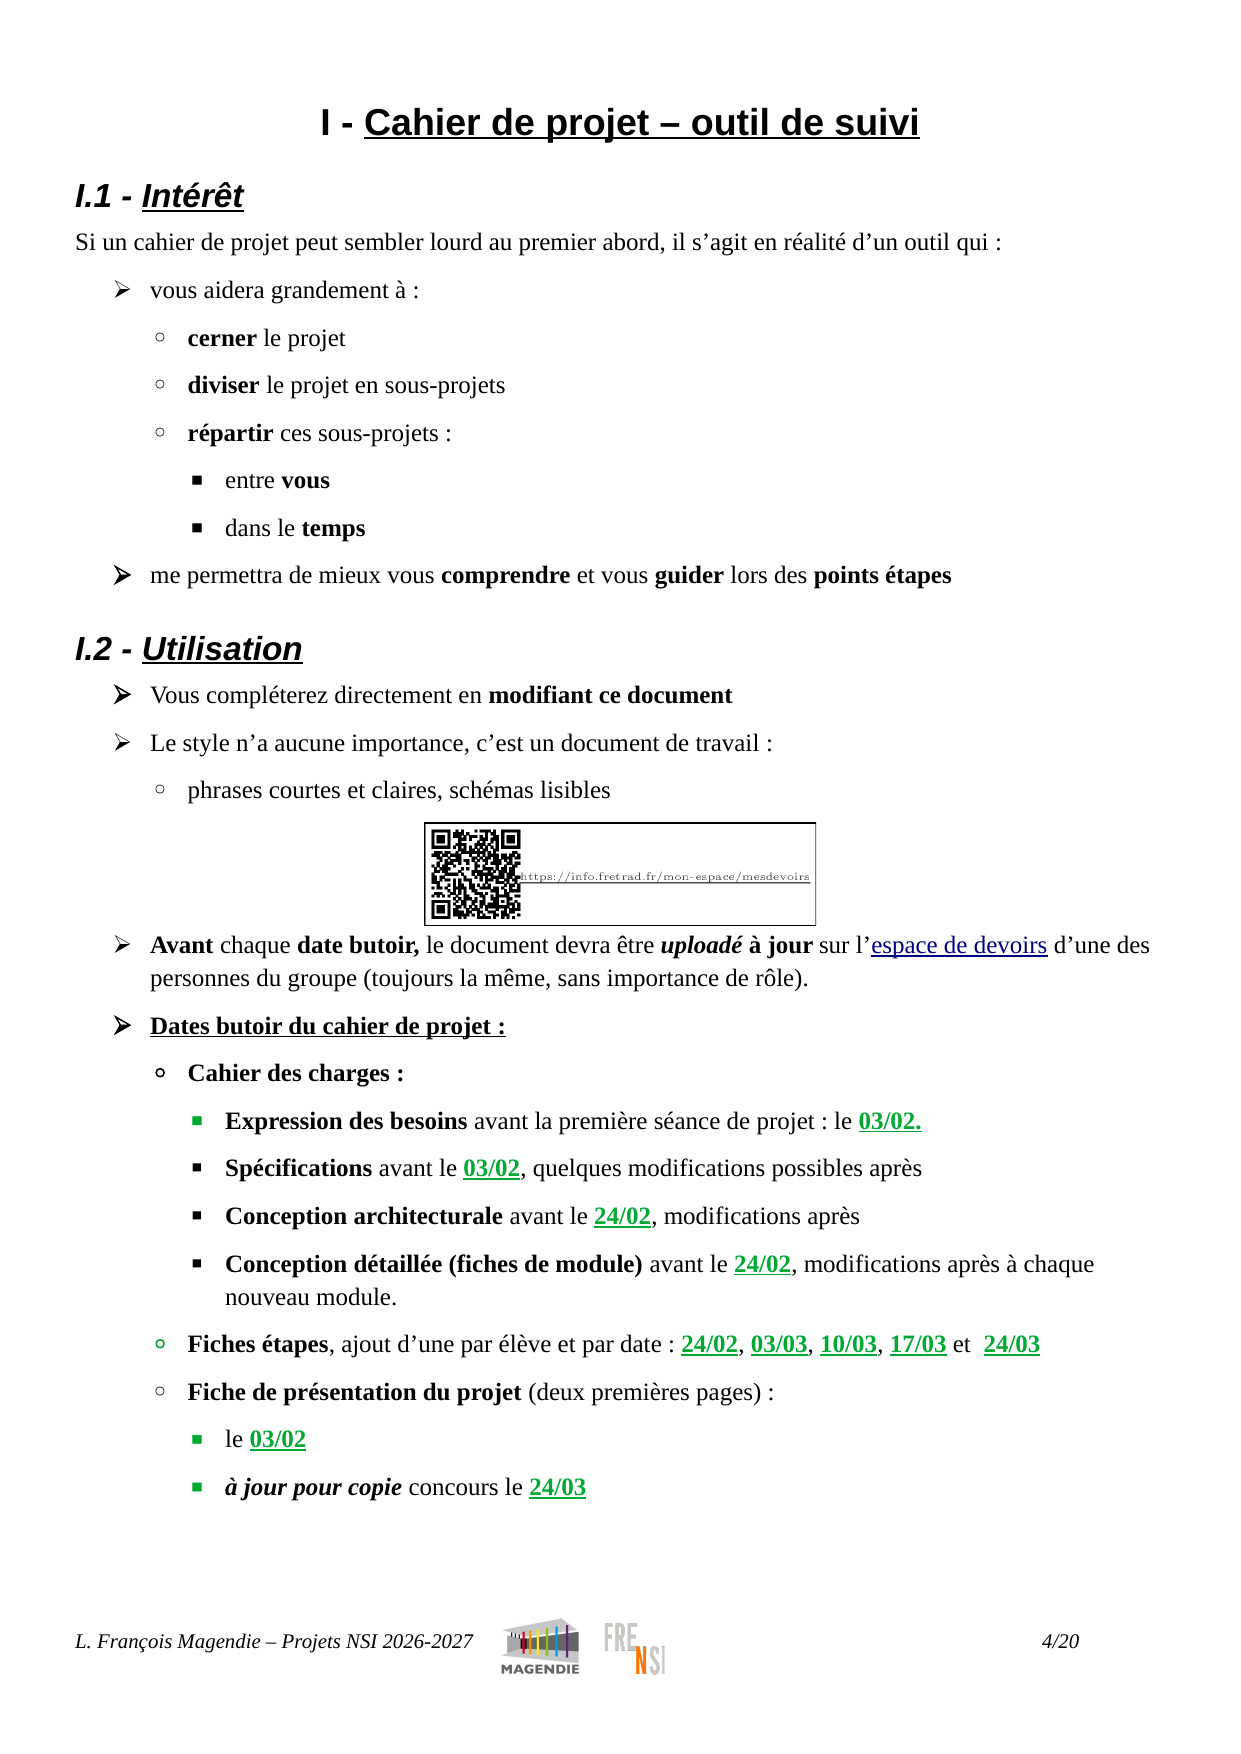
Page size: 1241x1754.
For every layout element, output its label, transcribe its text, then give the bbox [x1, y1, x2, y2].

list Avant chaque date butoir, le document devra être uploadé à jour sur l’espace de devoirs d’une des personnes du groupe (toujours la même, sans importance de rôle). [112, 926, 1165, 992]
list Spécifications avant le 03/02, quelques modifications possibles après [187, 1153, 1165, 1182]
list Conception détaillée (fiches de module) avant le 24/02, modifications après à chaque nouveau module. [187, 1249, 1165, 1311]
list phrases courtes et claires, schémas lisibles [150, 775, 1165, 804]
picture [489, 1618, 590, 1679]
subtitle Intérêt [75, 176, 1165, 215]
list Fiche de présentation du projet (deux premières pages) : [150, 1377, 1165, 1406]
list à jour pour copie concours le 24/03 [187, 1472, 1165, 1501]
list me permettra de mieux vous comprendre et vous guider lors des points étapes [112, 561, 1165, 589]
list Cahier des charges : [150, 1058, 1165, 1087]
list cerner le projet [150, 323, 1165, 351]
list Dates butoir du cahier de projet : [112, 1011, 1165, 1039]
list répartir ces sous-projets : [150, 418, 1165, 447]
picture [424, 822, 817, 926]
picture [604, 1623, 665, 1675]
text Si un cahier de projet peut sembler lourd au premier abord, il s’agit en réalité d’un outil qui : [75, 227, 1165, 256]
list diviser le projet en sous-projets [150, 370, 1165, 399]
list Le style n’a aucune importance, c’est un document de travail : [112, 728, 1165, 756]
list Fiches étapes, ajout d’une par élève et par date : 24/02, 03/03, 10/03, 17/03 et 24/03 [150, 1329, 1165, 1358]
list Vous compléterez directement en modifiant ce document [112, 680, 1165, 709]
list vous aidera grandement à : [112, 275, 1165, 304]
subtitle Cahier de projet – outil de suivi [75, 100, 1165, 143]
subtitle Utilisation [75, 629, 1165, 667]
list le 03/02 [187, 1424, 1165, 1453]
list dans le temps [187, 513, 1165, 542]
list Conception architecturale avant le 24/02, modifications après [187, 1201, 1165, 1230]
list entre vous [187, 465, 1165, 494]
list Expression des besoins avant la première séance de projet : le 03/02. [187, 1106, 1165, 1135]
